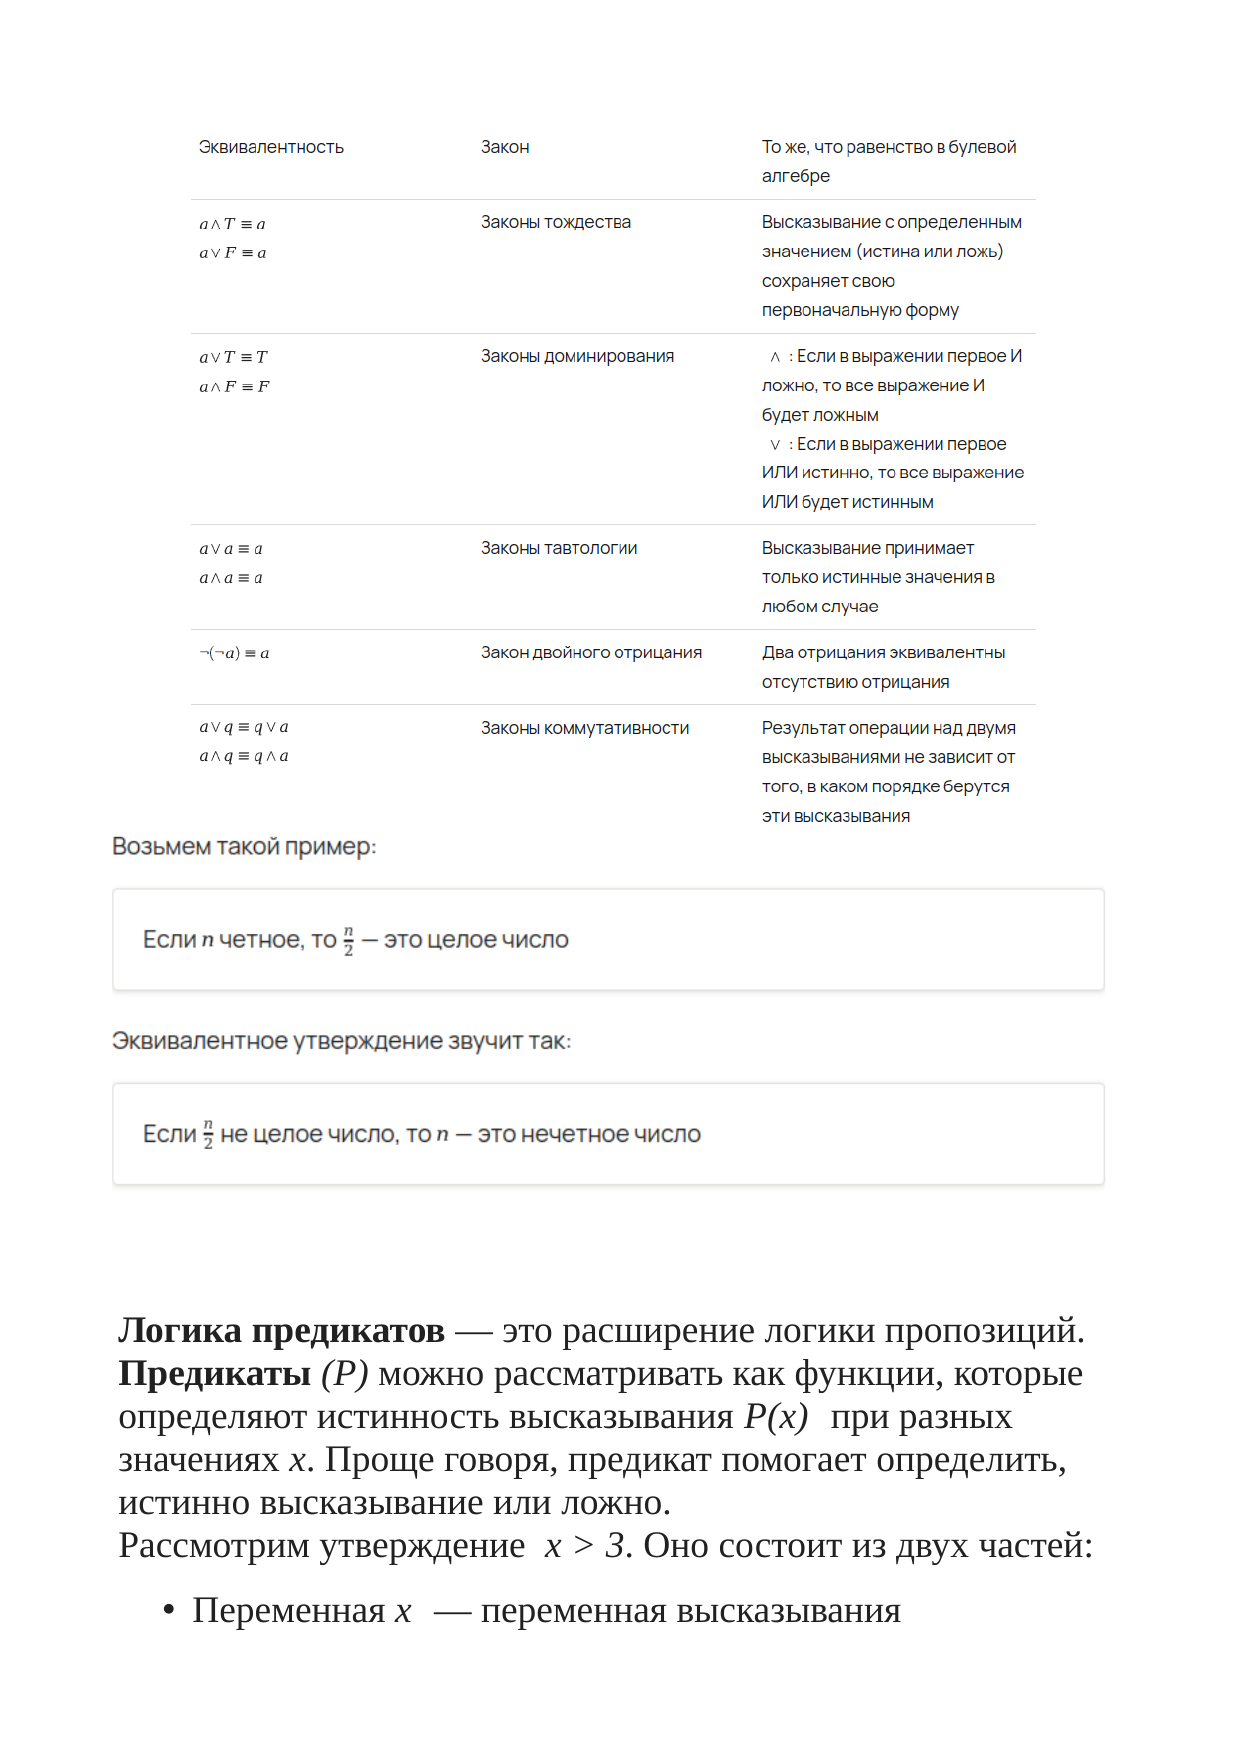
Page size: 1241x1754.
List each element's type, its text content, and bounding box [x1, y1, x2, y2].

list Переменная x — переменная высказывания [162, 1587, 1122, 1630]
text Рассмотрим утверждение x > 3. Оно состоит из двух частей: [118, 1523, 1122, 1566]
text Предикаты (P) можно рассматривать как функции, которые определяют истинность высказывания P(x) при разных значениях x. Проще говоря, предикат помогает определить, истинно высказывание или ложно. [118, 1350, 1122, 1523]
text Логика предикатов — это расширение логики пропозиций. [118, 1307, 1122, 1350]
picture [111, 118, 1123, 1199]
